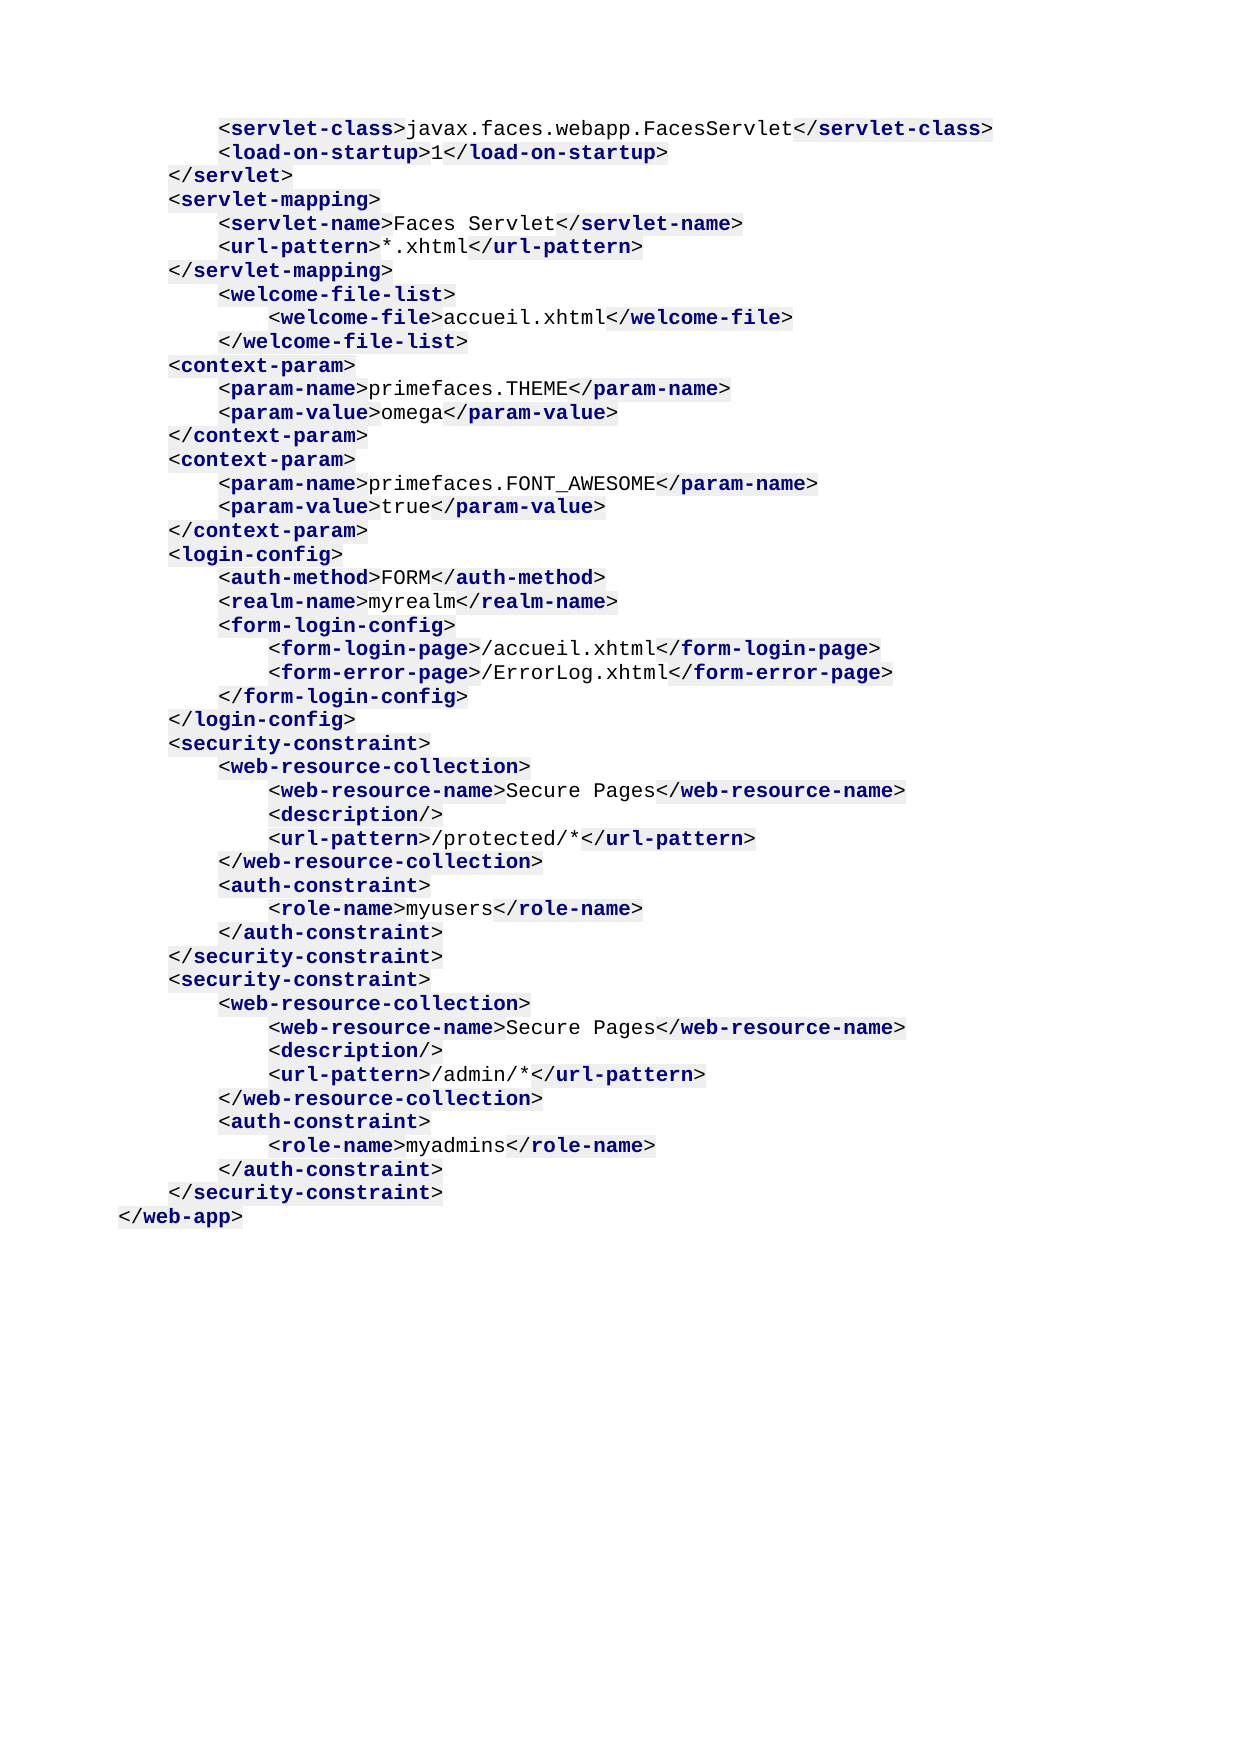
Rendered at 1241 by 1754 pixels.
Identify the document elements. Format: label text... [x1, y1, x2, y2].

text <auth-constraint> [118, 1111, 1145, 1135]
text </web-resource-collection> [118, 851, 1145, 875]
text <load-on-startup>1</load-on-startup> [118, 142, 1145, 165]
text <form-login-page>/accueil.xhtml</form-login-page> [118, 638, 1145, 662]
text </login-config> [118, 709, 1145, 733]
text <url-pattern>/admin/*</url-pattern> [118, 1064, 1145, 1088]
text <param-name>primefaces.FONT_AWESOME</param-name> [118, 473, 1145, 496]
text <servlet-mapping> [118, 189, 1145, 213]
text <web-resource-name>Secure Pages</web-resource-name> [118, 780, 1145, 804]
text </security-constraint> [118, 1182, 1145, 1206]
text </web-app> [118, 1206, 1145, 1229]
text </servlet> [118, 165, 1145, 189]
text <description/> [118, 1040, 1145, 1064]
text <servlet-class>javax.faces.webapp.FacesServlet</servlet-class> [118, 118, 1145, 142]
text </auth-constraint> [118, 922, 1145, 946]
text <web-resource-name>Secure Pages</web-resource-name> [118, 1017, 1145, 1040]
text <web-resource-collection> [118, 757, 1145, 780]
text </welcome-file-list> [118, 331, 1145, 354]
text <servlet-name>Faces Servlet</servlet-name> [118, 213, 1145, 236]
text </context-param> [118, 520, 1145, 544]
text <auth-constraint> [118, 875, 1145, 898]
text </form-login-config> [118, 686, 1145, 709]
text </web-resource-collection> [118, 1088, 1145, 1111]
text <form-login-config> [118, 615, 1145, 638]
text <role-name>myadmins</role-name> [118, 1135, 1145, 1158]
text <security-constraint> [118, 969, 1145, 993]
text <param-value>true</param-value> [118, 496, 1145, 520]
text <form-error-page>/ErrorLog.xhtml</form-error-page> [118, 662, 1145, 686]
text <web-resource-collection> [118, 993, 1145, 1017]
text <url-pattern>/protected/*</url-pattern> [118, 827, 1145, 851]
text <realm-name>myrealm</realm-name> [118, 591, 1145, 615]
text </security-constraint> [118, 946, 1145, 969]
text <login-config> [118, 544, 1145, 567]
text <url-pattern>*.xhtml</url-pattern> [118, 236, 1145, 260]
text <welcome-file-list> [118, 284, 1145, 307]
text </auth-constraint> [118, 1158, 1145, 1182]
text <context-param> [118, 449, 1145, 473]
text <param-name>primefaces.THEME</param-name> [118, 378, 1145, 402]
text <role-name>myusers</role-name> [118, 898, 1145, 922]
text </servlet-mapping> [118, 260, 1145, 284]
text <description/> [118, 804, 1145, 827]
text <security-constraint> [118, 733, 1145, 757]
text <welcome-file>accueil.xhtml</welcome-file> [118, 307, 1145, 331]
text <auth-method>FORM</auth-method> [118, 567, 1145, 591]
text </context-param> [118, 426, 1145, 449]
text <context-param> [118, 354, 1145, 378]
text <param-value>omega</param-value> [118, 402, 1145, 426]
